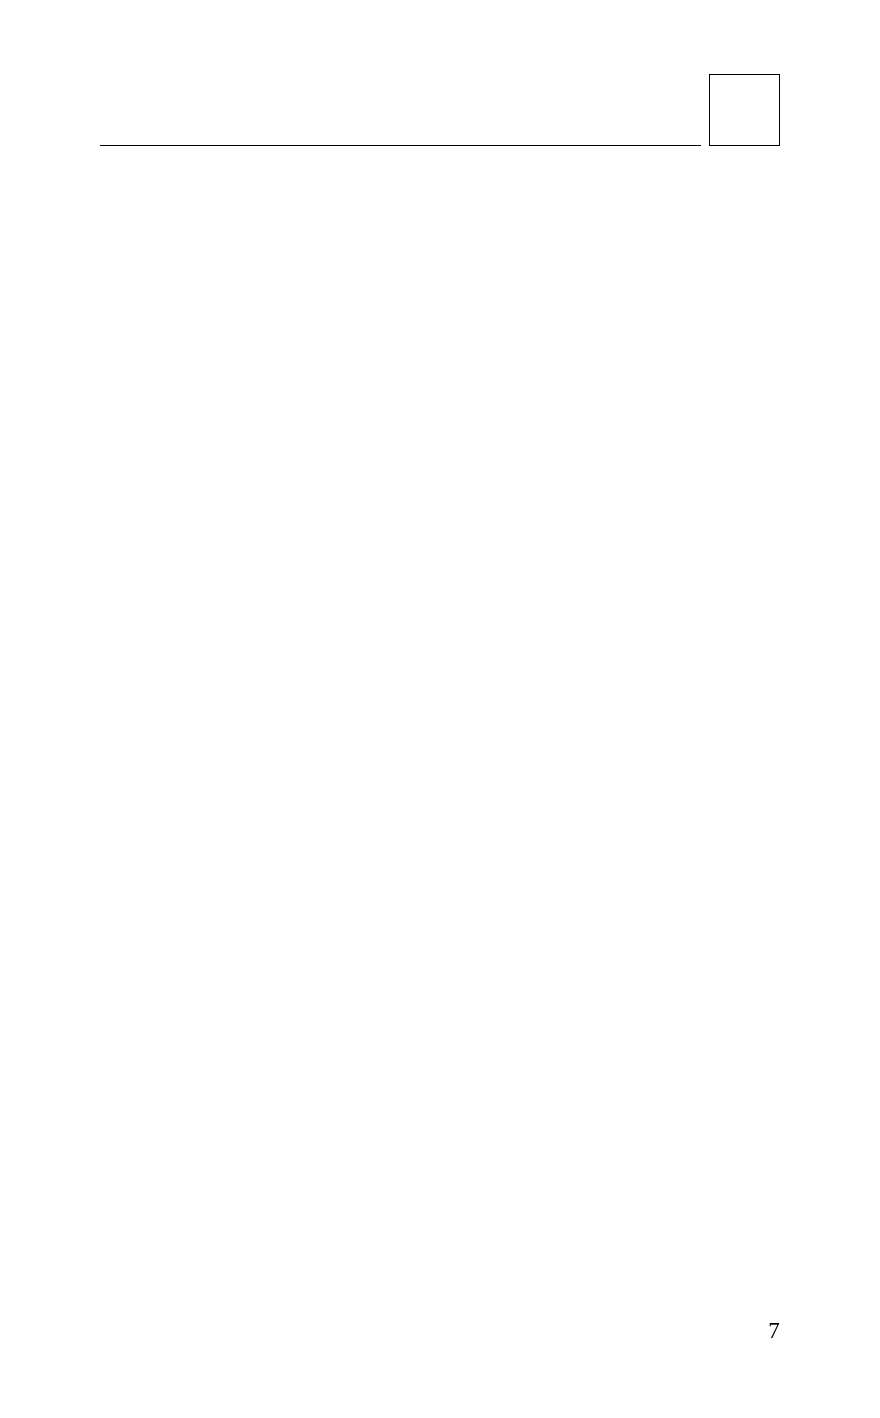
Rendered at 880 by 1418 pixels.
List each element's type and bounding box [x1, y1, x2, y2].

picture [701, 73, 709, 146]
